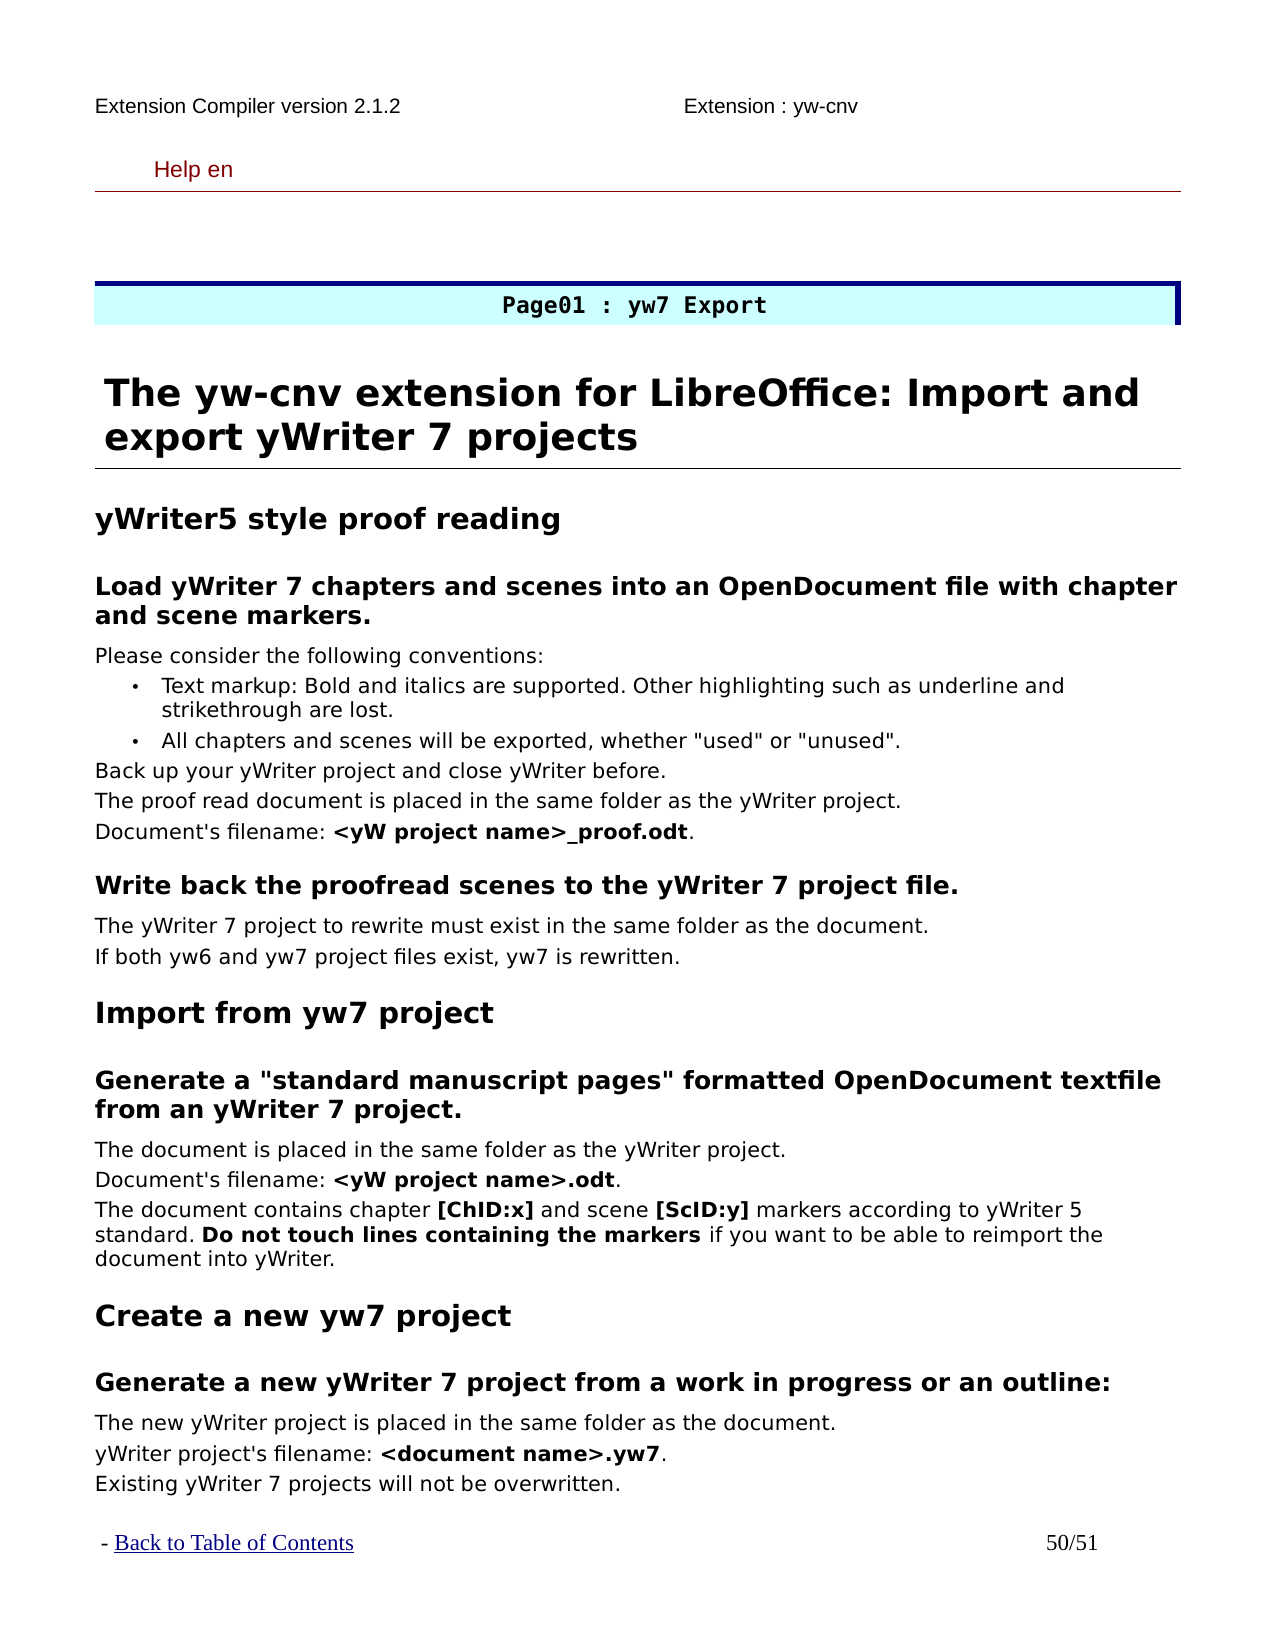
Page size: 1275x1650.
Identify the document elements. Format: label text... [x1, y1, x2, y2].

text If both yw6 and yw7 project files exist, yw7 is rewritten. [94, 944, 1181, 969]
text Import from yw7 project [94, 997, 1181, 1031]
text The document contains chapter [ChID:x] and scene [ScID:y] markers according to yWriter 5 standard. Do not touch lines containing the markers if you want to be able to reimport the document into yWriter. [94, 1198, 1181, 1272]
text Write back the proofread scenes to the yWriter 7 project file. [94, 872, 1181, 901]
list Text markup: Bold and italics are supported. Other highlighting such as underline and strikethrough are lost. [132, 674, 1181, 723]
text Existing yWriter 7 projects will not be overwritten. [94, 1472, 1181, 1496]
text Document's filename: <yW project name>.odt. [94, 1168, 1181, 1192]
text Generate a new yWriter 7 project from a work in progress or an outline: [94, 1369, 1181, 1398]
text Help en [94, 147, 1181, 192]
text Please consider the following conventions: [94, 643, 1181, 668]
text The document is placed in the same folder as the yWriter project. [94, 1138, 1181, 1162]
text Generate a "standard manuscript pages" formatted OpenDocument textfile from an yWriter 7 project. [94, 1066, 1181, 1124]
list All chapters and scenes will be exported, whether "used" or "unused". [132, 729, 1181, 753]
text The yWriter 7 project to rewrite must exist in the same folder as the document. [94, 914, 1181, 939]
text Page01 : yw7 Export [94, 282, 1175, 325]
text Document's filename: <yW project name>_proof.odt. [94, 819, 1181, 844]
text yWriter project's filename: <document name>.yw7. [94, 1442, 1181, 1466]
text The proof read document is placed in the same folder as the yWriter project. [94, 789, 1181, 814]
text The yw-cnv extension for LibreOffice: Import and export yWriter 7 projects [94, 361, 1181, 468]
text Back up your yWriter project and close yWriter before. [94, 759, 1181, 783]
text Create a new yw7 project [94, 1299, 1181, 1333]
text yWriter5 style proof reading [94, 503, 1181, 537]
text The new yWriter project is placed in the same folder as the document. [94, 1411, 1181, 1436]
text Load yWriter 7 chapters and scenes into an OpenDocument file with chapter and scene markers. [94, 572, 1181, 630]
